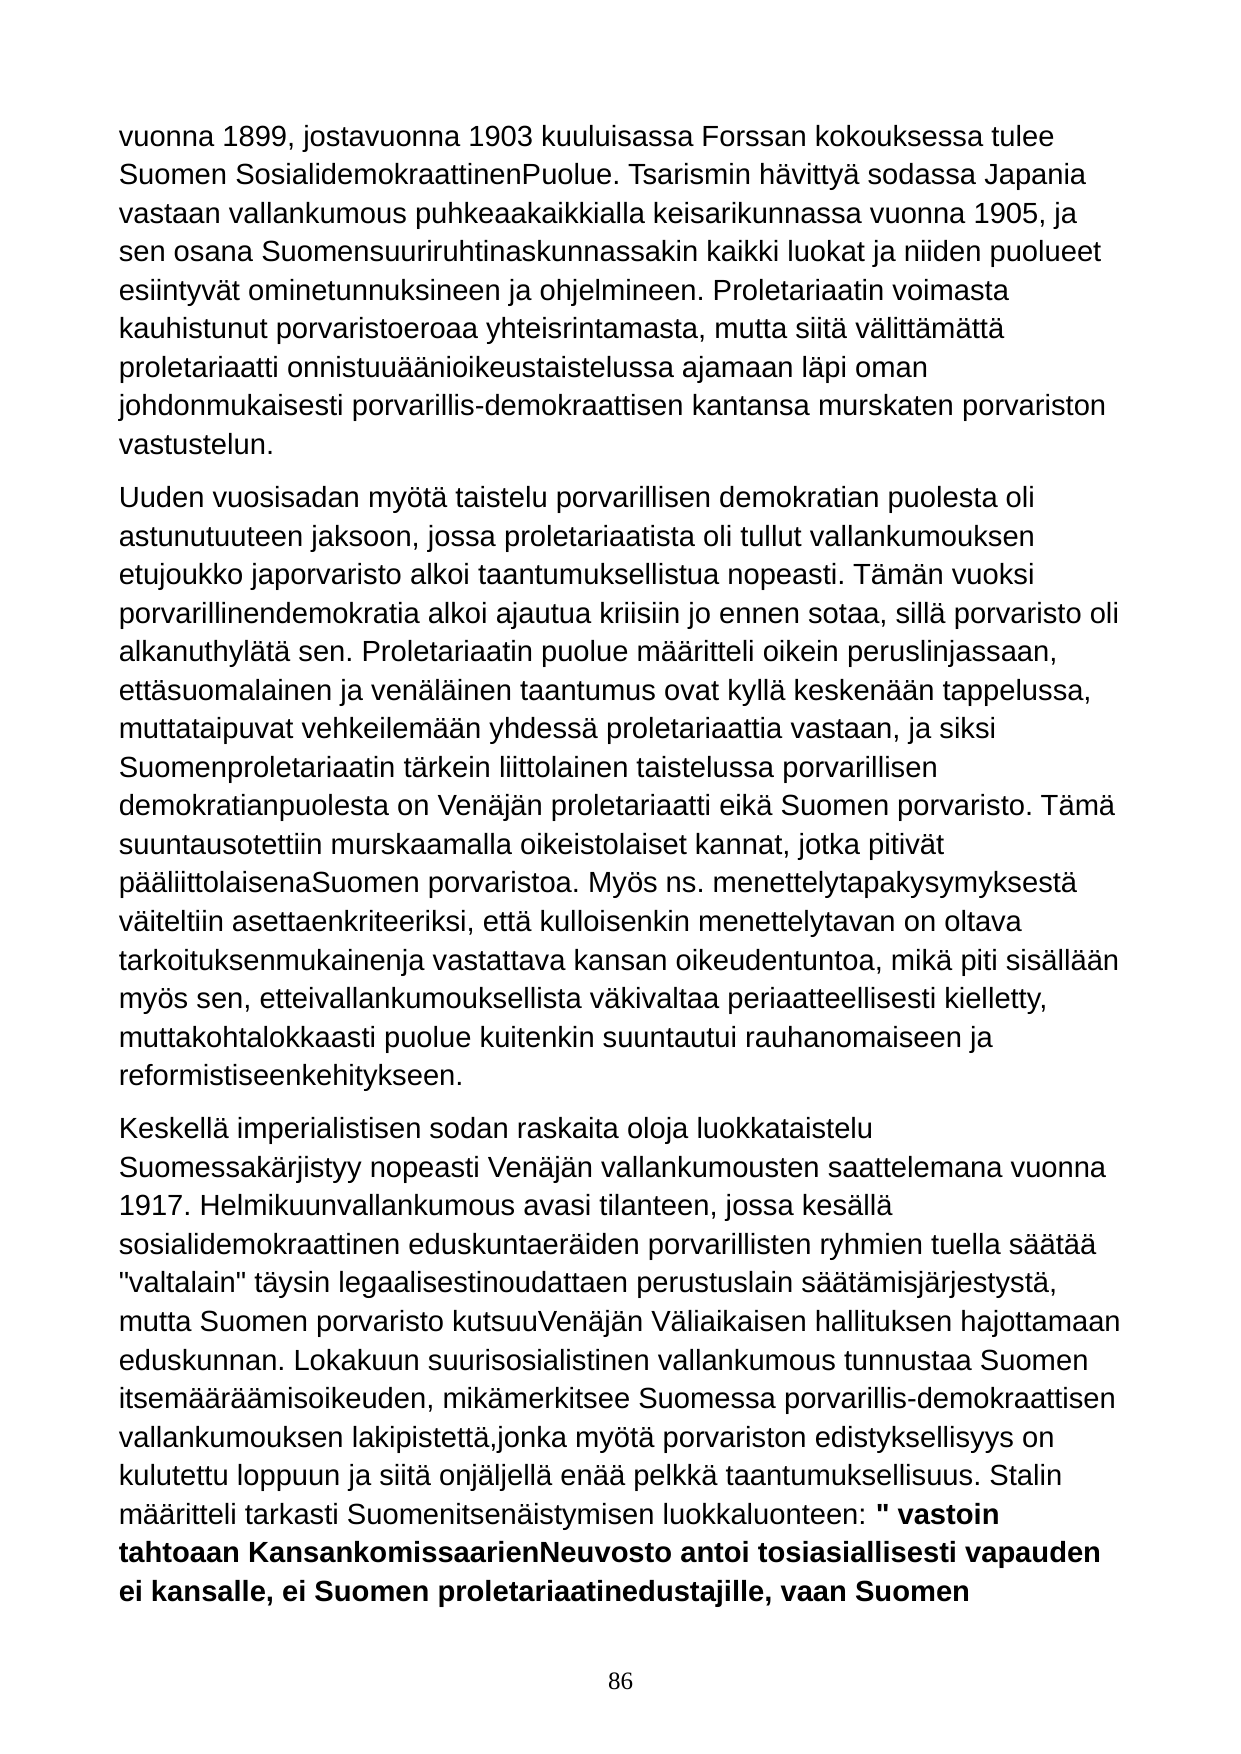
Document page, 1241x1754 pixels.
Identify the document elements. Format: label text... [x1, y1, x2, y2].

text Uuden vuosisadan myötä taistelu porvarillisen demokratian puolesta oli astunutuuteen jaksoon, jossa proletariaatista oli tullut vallankumouksen etujoukko japorvaristo alkoi taantumuksellistua nopeasti. Tämän vuoksi porvarillinendemokratia alkoi ajautua kriisiin jo ennen sotaa, sillä porvaristo oli alkanuthylätä sen. Proletariaatin puolue määritteli oikein peruslinjassaan, ettäsuomalainen ja venäläinen taantumus ovat kyllä keskenään tappelussa, muttataipuvat vehkeilemään yhdessä proletariaattia vastaan, ja siksi Suomenproletariaatin tärkein liittolainen taistelussa porvarillisen demokratianpuolesta on Venäjän proletariaatti eikä Suomen porvaristo. Tämä suuntausotettiin murskaamalla oikeistolaiset kannat, jotka pitivät pääliittolaisenaSuomen porvaristoa. Myös ns. menettelytapakysymyksestä väiteltiin asettaenkriteeriksi, että kulloisenkin menettelytavan on oltava tarkoituksenmukainenja vastattava kansan oikeudentuntoa, mikä piti sisällään myös sen, etteivallankumouksellista väkivaltaa periaatteellisesti kielletty, muttakohtalokkaasti puolue kuitenkin suuntautui rauhanomaiseen ja reformistiseenkehitykseen. [118, 480, 1122, 1092]
text vuonna 1899, jostavuonna 1903 kuuluisassa Forssan kokouksessa tulee Suomen SosialidemokraattinenPuolue. Tsarismin hävittyä sodassa Japania vastaan vallankumous puhkeaakaikkialla keisarikunnassa vuonna 1905, ja sen osana Suomensuuriruhtinaskunnassakin kaikki luokat ja niiden puolueet esiintyvät ominetunnuksineen ja ohjelmineen. Proletariaatin voimasta kauhistunut porvaristoeroaa yhteisrintamasta, mutta siitä välittämättä proletariaatti onnistuuäänioikeustaistelussa ajamaan läpi oman johdonmukaisesti porvarillis-demokraattisen kantansa murskaten porvariston vastustelun. [118, 118, 1122, 460]
text Keskellä imperialistisen sodan raskaita oloja luokkataistelu Suomessakärjistyy nopeasti Venäjän vallankumousten saattelemana vuonna 1917. Helmikuunvallankumous avasi tilanteen, jossa kesällä sosialidemokraattinen eduskuntaeräiden porvarillisten ryhmien tuella säätää "valtalain" täysin legaalisestinoudattaen perustuslain säätämisjärjestystä, mutta Suomen porvaristo kutsuuVenäjän Väliaikaisen hallituksen hajottamaan eduskunnan. Lokakuun suurisosialistinen vallankumous tunnustaa Suomen itsemääräämisoikeuden, mikämerkitsee Suomessa porvarillis-demokraattisen vallankumouksen lakipistettä,jonka myötä porvariston edistyksellisyys on kulutettu loppuun ja siitä onjäljellä enää pelkkä taantumuksellisuus. Stalin määritteli tarkasti Suomenitsenäistymisen luokkaluonteen: " vastoin tahtoaan KansankomissaarienNeuvosto antoi tosiasiallisesti vapauden ei kansalle, ei Suomen proletariaatinedustajille, vaan Suomen [118, 1111, 1122, 1607]
